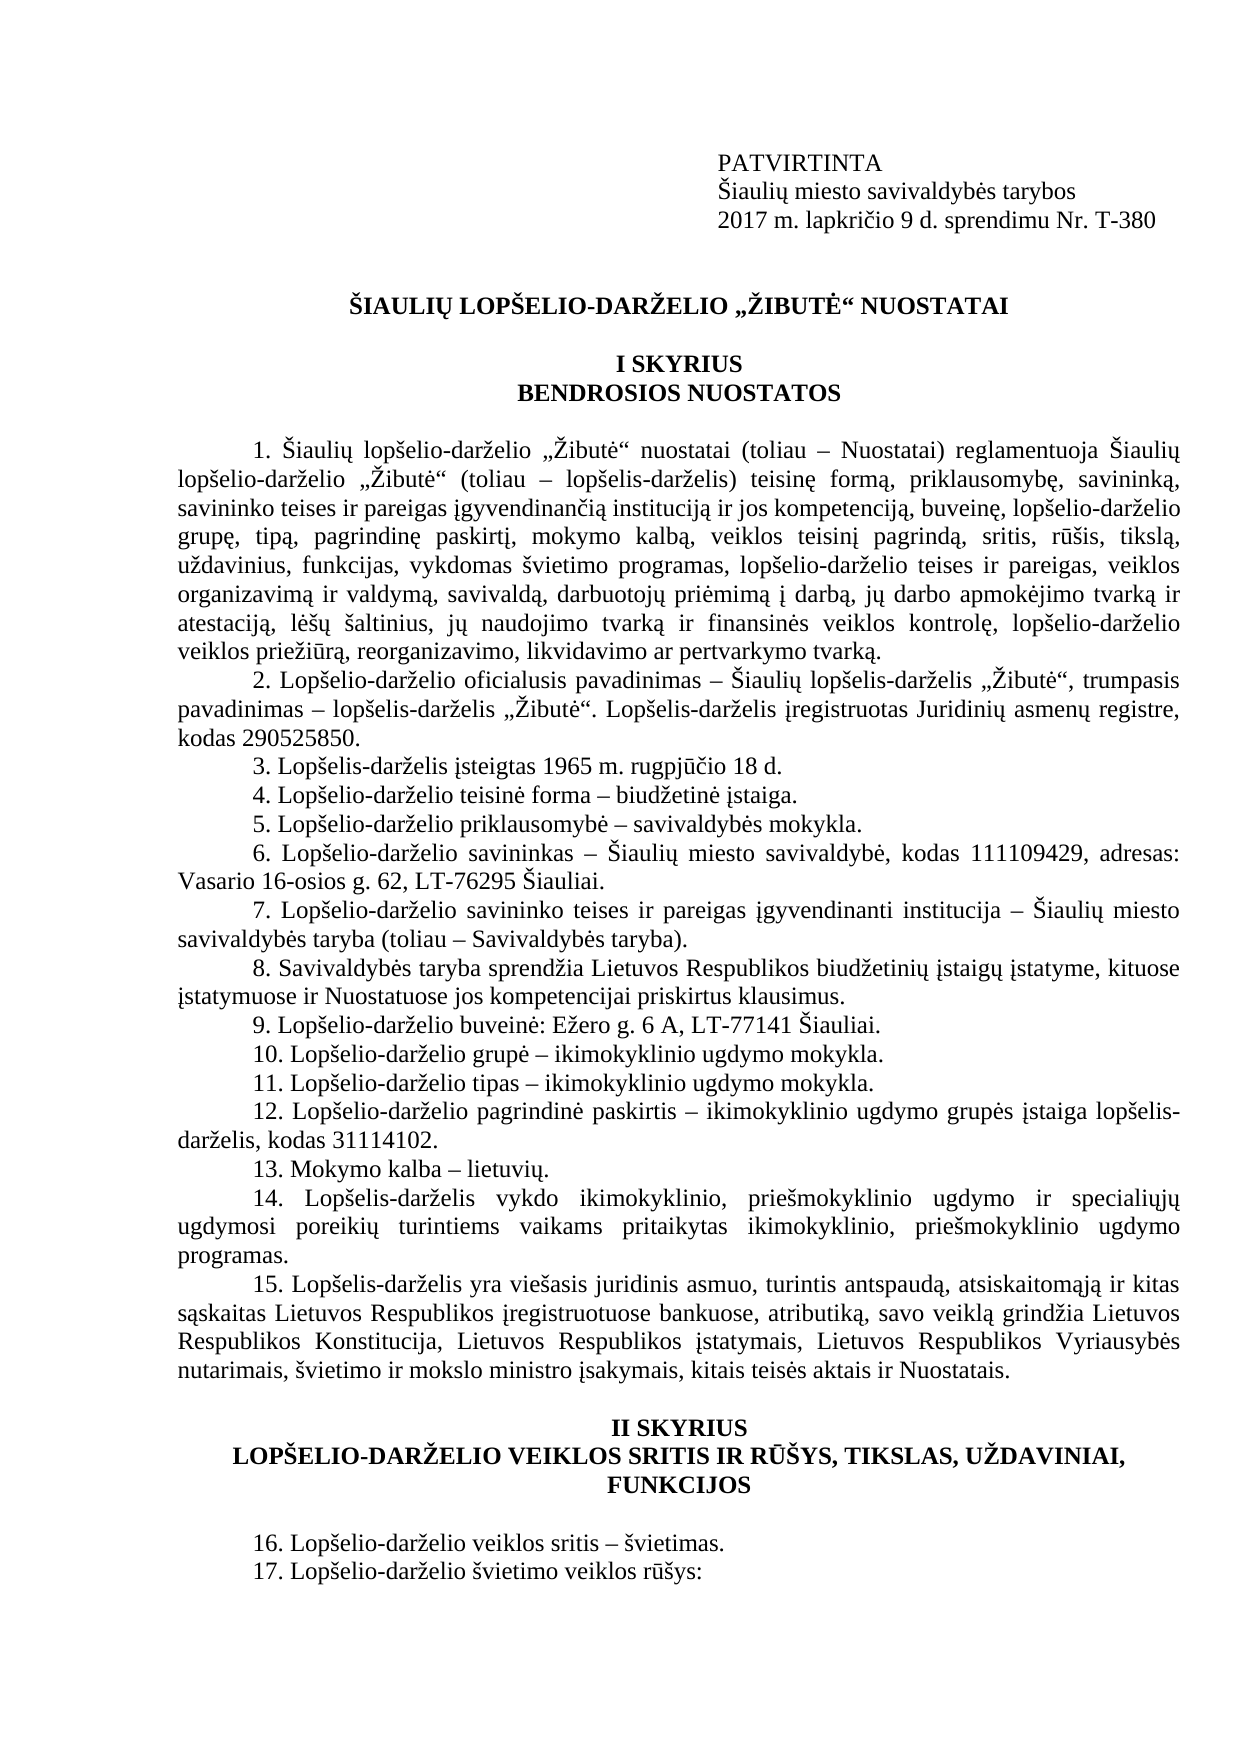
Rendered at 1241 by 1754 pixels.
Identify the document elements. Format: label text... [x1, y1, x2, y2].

text 10. Lopšelio-darželio grupė – ikimokyklinio ugdymo mokykla. [177, 1039, 1181, 1068]
text I SKYRIUS [177, 349, 1181, 378]
text LOPŠELIO-DARŽELIO VEIKLOS SRITIS IR RŪŠYS, TIKSLAS, UŽDAVINIAI, FUNKCIJOS [177, 1441, 1181, 1499]
text 8. Savivaldybės taryba sprendžia Lietuvos Respublikos biudžetinių įstaigų įstatyme, kituose įstatymuose ir Nuostatuose jos kompetencijai priskirtus klausimus. [177, 953, 1181, 1010]
text ŠIAULIŲ LOPŠELIO-DARŽELIO „ŽIBUTĖ“ NUOSTATAI [177, 291, 1181, 320]
text 4. Lopšelio-darželio teisinė forma – biudžetinė įstaiga. [177, 780, 1181, 809]
text 14. Lopšelis-darželis vykdo ikimokyklinio, priešmokyklinio ugdymo ir specialiųjų ugdymosi poreikių turintiems vaikams pritaikytas ikimokyklinio, priešmokyklinio ugdymo programas. [177, 1183, 1181, 1269]
text 9. Lopšelio-darželio buveinė: Ežero g. 6 A, LT-77141 Šiauliai. [177, 1010, 1181, 1039]
text BENDROSIOS NUOSTATOS [177, 378, 1181, 406]
text 11. Lopšelio-darželio tipas – ikimokyklinio ugdymo mokykla. [177, 1068, 1181, 1096]
text Šiaulių miesto savivaldybės tarybos [582, 176, 1181, 205]
text 12. Lopšelio-darželio pagrindinė paskirtis – ikimokyklinio ugdymo grupės įstaiga lopšelis-darželis, kodas 31114102. [177, 1096, 1181, 1154]
text 17. Lopšelio-darželio švietimo veiklos rūšys: [177, 1556, 1181, 1585]
text 6. Lopšelio-darželio savininkas – Šiaulių miesto savivaldybė, kodas 111109429, adresas: Vasario 16-osios g. 62, LT-76295 Šiauliai. [177, 838, 1181, 895]
text 15. Lopšelis-darželis yra viešasis juridinis asmuo, turintis antspaudą, atsiskaitomąją ir kitas sąskaitas Lietuvos Respublikos įregistruotuose bankuose, atributiką, savo veiklą grindžia Lietuvos Respublikos Konstitucija, Lietuvos Respublikos įstatymais, Lietuvos Respublikos Vyriausybės nutarimais, švietimo ir mokslo ministro įsakymais, kitais teisės aktais ir Nuostatais. [177, 1269, 1181, 1384]
text PATVIRTINTA [582, 148, 1181, 176]
text 5. Lopšelio-darželio priklausomybė – savivaldybės mokykla. [177, 809, 1181, 838]
text 13. Mokymo kalba – lietuvių. [177, 1154, 1181, 1183]
text 2. Lopšelio-darželio oficialusis pavadinimas – Šiaulių lopšelis-darželis „Žibutė“, trumpasis pavadinimas – lopšelis-darželis „Žibutė“. Lopšelis-darželis įregistruotas Juridinių asmenų registre, kodas 290525850. [177, 665, 1181, 751]
text 2017 m. lapkričio 9 d. sprendimu Nr. T-380 [582, 205, 1181, 234]
text 3. Lopšelis-darželis įsteigtas 1965 m. rugpjūčio 18 d. [177, 751, 1181, 780]
text II SKYRIUS [177, 1413, 1181, 1441]
text 16. Lopšelio-darželio veiklos sritis – švietimas. [177, 1528, 1181, 1556]
text 1. Šiaulių lopšelio-darželio „Žibutė“ nuostatai (toliau – Nuostatai) reglamentuoja Šiaulių lopšelio-darželio „Žibutė“ (toliau – lopšelis-darželis) teisinę formą, priklausomybę, savininką, savininko teises ir pareigas įgyvendinančią instituciją ir jos kompetenciją, buveinę, lopšelio-darželio grupę, tipą, pagrindinę paskirtį, mokymo kalbą, veiklos teisinį pagrindą, sritis, rūšis, tikslą, uždavinius, funkcijas, vykdomas švietimo programas, lopšelio-darželio teises ir pareigas, veiklos organizavimą ir valdymą, savivaldą, darbuotojų priėmimą į darbą, jų darbo apmokėjimo tvarką ir atestaciją, lėšų šaltinius, jų naudojimo tvarką ir finansinės veiklos kontrolę, lopšelio-darželio veiklos priežiūrą, reorganizavimo, likvidavimo ar pertvarkymo tvarką. [177, 435, 1181, 665]
text 7. Lopšelio-darželio savininko teises ir pareigas įgyvendinanti institucija – Šiaulių miesto savivaldybės taryba (toliau – Savivaldybės taryba). [177, 895, 1181, 953]
